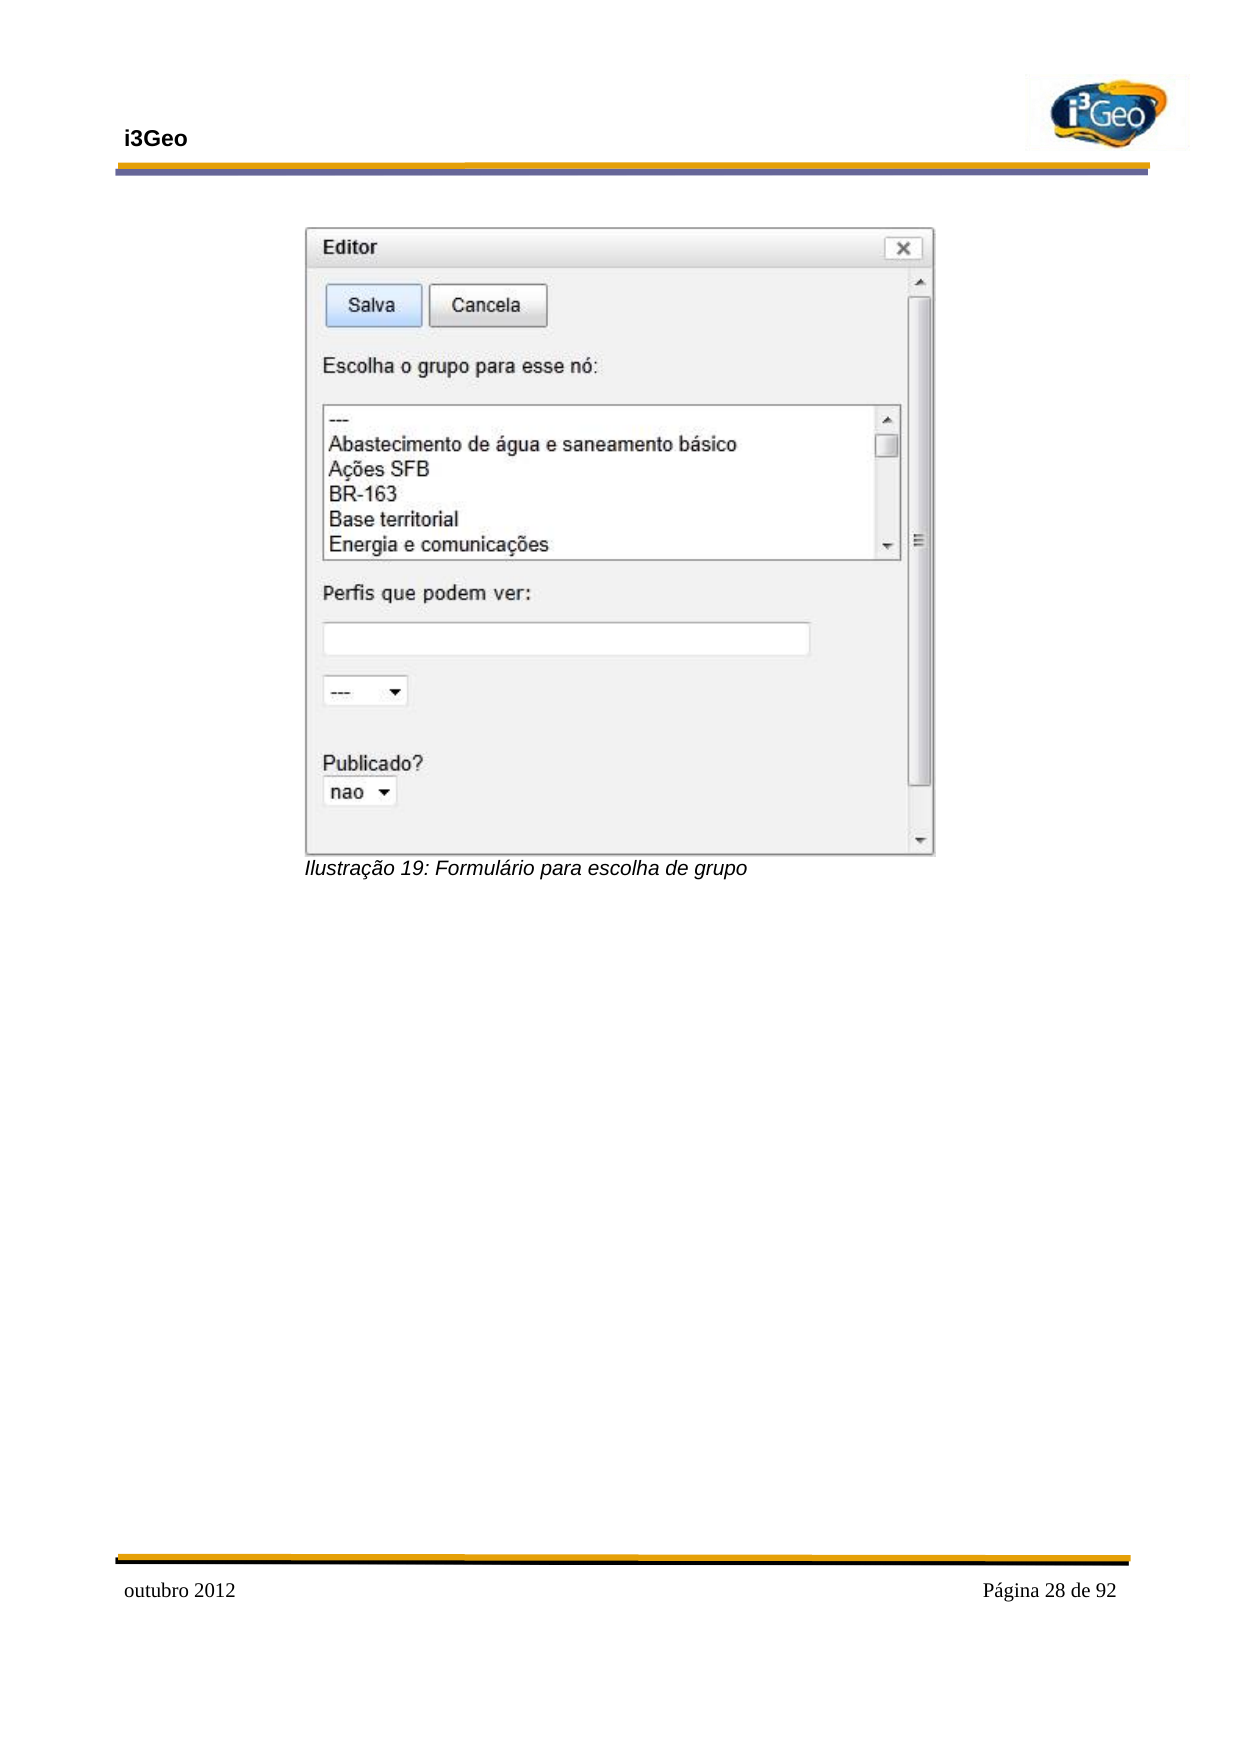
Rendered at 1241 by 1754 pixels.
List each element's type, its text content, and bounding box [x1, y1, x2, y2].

picture [1025, 74, 1191, 151]
text Ilustração 19: Formulário para escolha de grupo [304, 857, 936, 880]
picture [304, 227, 936, 857]
